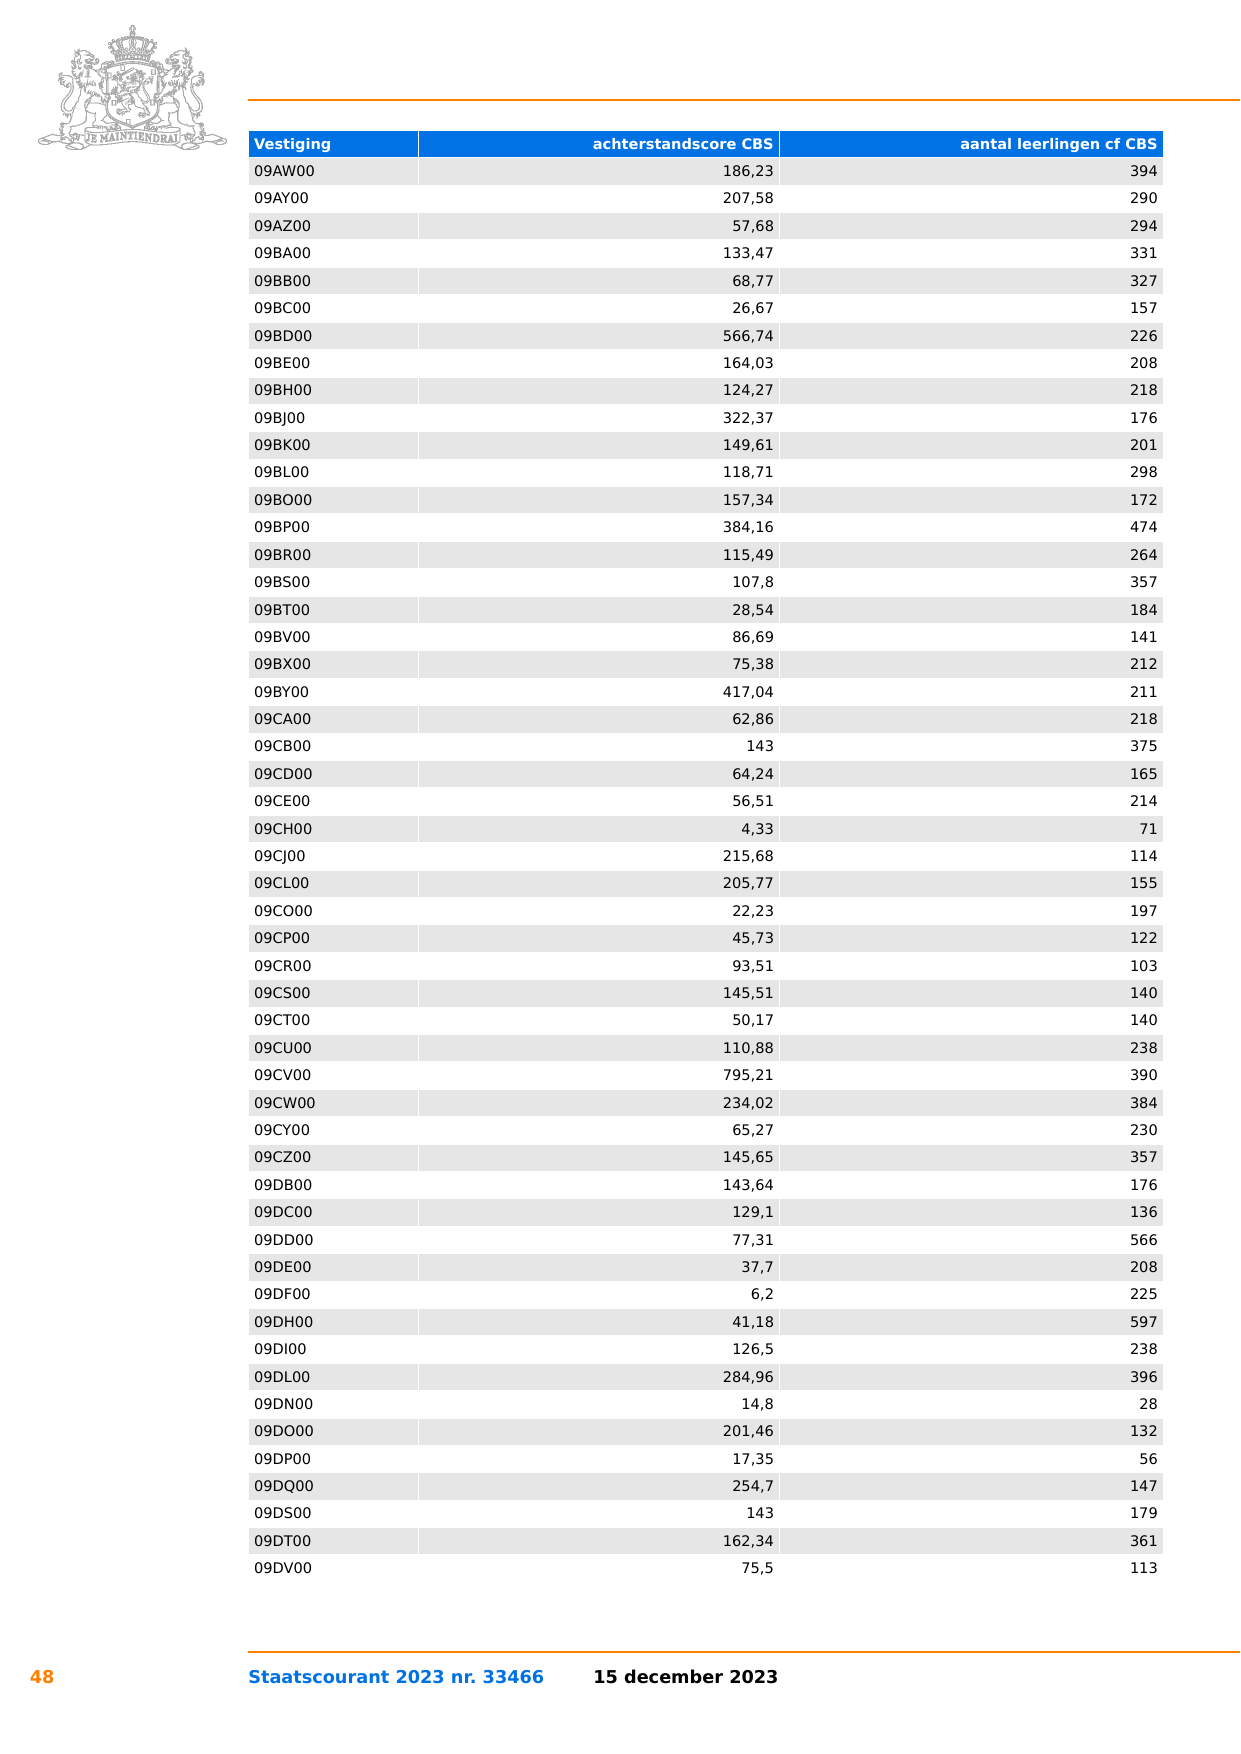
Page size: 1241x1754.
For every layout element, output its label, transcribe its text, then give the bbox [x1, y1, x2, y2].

table_cell 264 [780, 542, 1163, 568]
table_cell 09CU00 [249, 1035, 418, 1061]
table_cell 226 [780, 323, 1163, 349]
table_cell 186,23 [419, 158, 779, 185]
table_cell 56 [780, 1446, 1163, 1472]
table_cell 09BA00 [249, 241, 418, 267]
table_cell 179 [780, 1501, 1163, 1527]
table_cell 396 [780, 1364, 1163, 1390]
table_cell 45,73 [419, 925, 779, 952]
table_cell 132 [780, 1419, 1163, 1445]
table_header aantal leerlingen cf CBS [780, 131, 1163, 157]
table_cell 09CA00 [249, 706, 418, 733]
table_cell 298 [780, 460, 1163, 486]
table_cell 322,37 [419, 405, 779, 431]
table_header Vestiging [249, 131, 418, 157]
table_cell 93,51 [419, 953, 779, 979]
table_cell 09BS00 [249, 569, 418, 596]
table_cell 129,1 [419, 1199, 779, 1226]
table_cell 284,96 [419, 1364, 779, 1390]
table_cell 50,17 [419, 1008, 779, 1034]
table_cell 107,8 [419, 569, 779, 596]
table_cell 145,65 [419, 1145, 779, 1171]
table_cell 09BL00 [249, 460, 418, 486]
table_cell 225 [780, 1282, 1163, 1308]
table_cell 140 [780, 1008, 1163, 1034]
table_cell 09BH00 [249, 378, 418, 404]
table_cell 147 [780, 1473, 1163, 1500]
table_cell 09AZ00 [249, 213, 418, 239]
table_cell 09AY00 [249, 186, 418, 212]
table_cell 357 [780, 569, 1163, 596]
table_cell 384 [780, 1090, 1163, 1116]
table_cell 208 [780, 1254, 1163, 1281]
table_cell 122 [780, 925, 1163, 952]
table_cell 390 [780, 1063, 1163, 1089]
table_cell 09DC00 [249, 1199, 418, 1226]
table_cell 09DT00 [249, 1528, 418, 1554]
table_cell 09DB00 [249, 1172, 418, 1198]
table_cell 197 [780, 898, 1163, 924]
table_cell 6,2 [419, 1282, 779, 1308]
table_cell 143 [419, 734, 779, 760]
table_cell 327 [780, 268, 1163, 294]
table_cell 126,5 [419, 1336, 779, 1363]
table_cell 4,33 [419, 816, 779, 842]
table_cell 09DQ00 [249, 1473, 418, 1500]
table_cell 234,02 [419, 1090, 779, 1116]
table_cell 254,7 [419, 1473, 779, 1500]
table_cell 162,34 [419, 1528, 779, 1554]
table_cell 09DF00 [249, 1282, 418, 1308]
table_cell 215,68 [419, 843, 779, 869]
table_cell 176 [780, 405, 1163, 431]
table_cell 09CD00 [249, 761, 418, 787]
table_cell 290 [780, 186, 1163, 212]
table_cell 118,71 [419, 460, 779, 486]
table_cell 218 [780, 706, 1163, 733]
table_cell 09CE00 [249, 789, 418, 815]
picture [38, 25, 227, 150]
table_cell 09CP00 [249, 925, 418, 952]
table_cell 86,69 [419, 624, 779, 650]
table_cell 103 [780, 953, 1163, 979]
table_cell 09CL00 [249, 871, 418, 897]
table_cell 230 [780, 1117, 1163, 1143]
table_cell 172 [780, 487, 1163, 513]
table_cell 68,77 [419, 268, 779, 294]
table_cell 28 [780, 1391, 1163, 1417]
table_cell 09BO00 [249, 487, 418, 513]
table_cell 09DN00 [249, 1391, 418, 1417]
table_cell 09CJ00 [249, 843, 418, 869]
table_cell 597 [780, 1309, 1163, 1335]
table_cell 56,51 [419, 789, 779, 815]
table_cell 09BD00 [249, 323, 418, 349]
table_cell 361 [780, 1528, 1163, 1554]
table_cell 09BR00 [249, 542, 418, 568]
table_cell 157 [780, 295, 1163, 322]
table_cell 71 [780, 816, 1163, 842]
table_cell 09BC00 [249, 295, 418, 322]
table_cell 143,64 [419, 1172, 779, 1198]
table_cell 238 [780, 1336, 1163, 1363]
table_cell 208 [780, 350, 1163, 376]
table_cell 140 [780, 980, 1163, 1007]
table_cell 09AW00 [249, 158, 418, 185]
table_cell 75,38 [419, 651, 779, 678]
table_cell 155 [780, 871, 1163, 897]
table_cell 114 [780, 843, 1163, 869]
table_cell 357 [780, 1145, 1163, 1171]
table_cell 09CW00 [249, 1090, 418, 1116]
table_cell 09CO00 [249, 898, 418, 924]
table_cell 09BK00 [249, 432, 418, 459]
table_cell 165 [780, 761, 1163, 787]
table_cell 795,21 [419, 1063, 779, 1089]
table_cell 145,51 [419, 980, 779, 1007]
table_cell 09DS00 [249, 1501, 418, 1527]
table_cell 09CT00 [249, 1008, 418, 1034]
table_cell 09DO00 [249, 1419, 418, 1445]
table_cell 09BJ00 [249, 405, 418, 431]
table_cell 22,23 [419, 898, 779, 924]
table_cell 57,68 [419, 213, 779, 239]
table_cell 205,77 [419, 871, 779, 897]
table_cell 394 [780, 158, 1163, 185]
table_cell 09BV00 [249, 624, 418, 650]
table_cell 176 [780, 1172, 1163, 1198]
table_cell 143 [419, 1501, 779, 1527]
table_cell 218 [780, 378, 1163, 404]
table_cell 566 [780, 1227, 1163, 1253]
table_cell 110,88 [419, 1035, 779, 1061]
table_cell 09CY00 [249, 1117, 418, 1143]
table_cell 37,7 [419, 1254, 779, 1281]
table_cell 164,03 [419, 350, 779, 376]
table_cell 201,46 [419, 1419, 779, 1445]
table_cell 09CB00 [249, 734, 418, 760]
table_cell 566,74 [419, 323, 779, 349]
table_cell 09CR00 [249, 953, 418, 979]
table_cell 384,16 [419, 515, 779, 541]
table_cell 375 [780, 734, 1163, 760]
table_cell 62,86 [419, 706, 779, 733]
table_cell 133,47 [419, 241, 779, 267]
table_cell 124,27 [419, 378, 779, 404]
table_cell 09DD00 [249, 1227, 418, 1253]
table_cell 207,58 [419, 186, 779, 212]
table_cell 09DP00 [249, 1446, 418, 1472]
table_cell 26,67 [419, 295, 779, 322]
table_cell 294 [780, 213, 1163, 239]
table_cell 65,27 [419, 1117, 779, 1143]
table_cell 211 [780, 679, 1163, 705]
table_cell 214 [780, 789, 1163, 815]
table_cell 115,49 [419, 542, 779, 568]
table_cell 136 [780, 1199, 1163, 1226]
table_cell 75,5 [419, 1556, 779, 1582]
table_cell 09BB00 [249, 268, 418, 294]
table_header achterstandscore CBS [419, 131, 779, 157]
table_cell 09CH00 [249, 816, 418, 842]
table_cell 09DI00 [249, 1336, 418, 1363]
table_cell 09DL00 [249, 1364, 418, 1390]
table_cell 238 [780, 1035, 1163, 1061]
table_cell 09CZ00 [249, 1145, 418, 1171]
table_cell 09BT00 [249, 597, 418, 623]
table_cell 09BP00 [249, 515, 418, 541]
table_cell 77,31 [419, 1227, 779, 1253]
table_cell 41,18 [419, 1309, 779, 1335]
table_cell 212 [780, 651, 1163, 678]
table_cell 09DH00 [249, 1309, 418, 1335]
table_cell 14,8 [419, 1391, 779, 1417]
table_cell 09BY00 [249, 679, 418, 705]
table_cell 474 [780, 515, 1163, 541]
table_cell 09DV00 [249, 1556, 418, 1582]
table_cell 09CV00 [249, 1063, 418, 1089]
table_cell 417,04 [419, 679, 779, 705]
table_cell 09BE00 [249, 350, 418, 376]
table_cell 201 [780, 432, 1163, 459]
table_cell 157,34 [419, 487, 779, 513]
table_cell 09CS00 [249, 980, 418, 1007]
table_cell 09BX00 [249, 651, 418, 678]
table_cell 64,24 [419, 761, 779, 787]
table_cell 17,35 [419, 1446, 779, 1472]
table_cell 28,54 [419, 597, 779, 623]
table_cell 141 [780, 624, 1163, 650]
table_cell 113 [780, 1556, 1163, 1582]
table_cell 184 [780, 597, 1163, 623]
table_cell 331 [780, 241, 1163, 267]
table_cell 09DE00 [249, 1254, 418, 1281]
table_cell 149,61 [419, 432, 779, 459]
